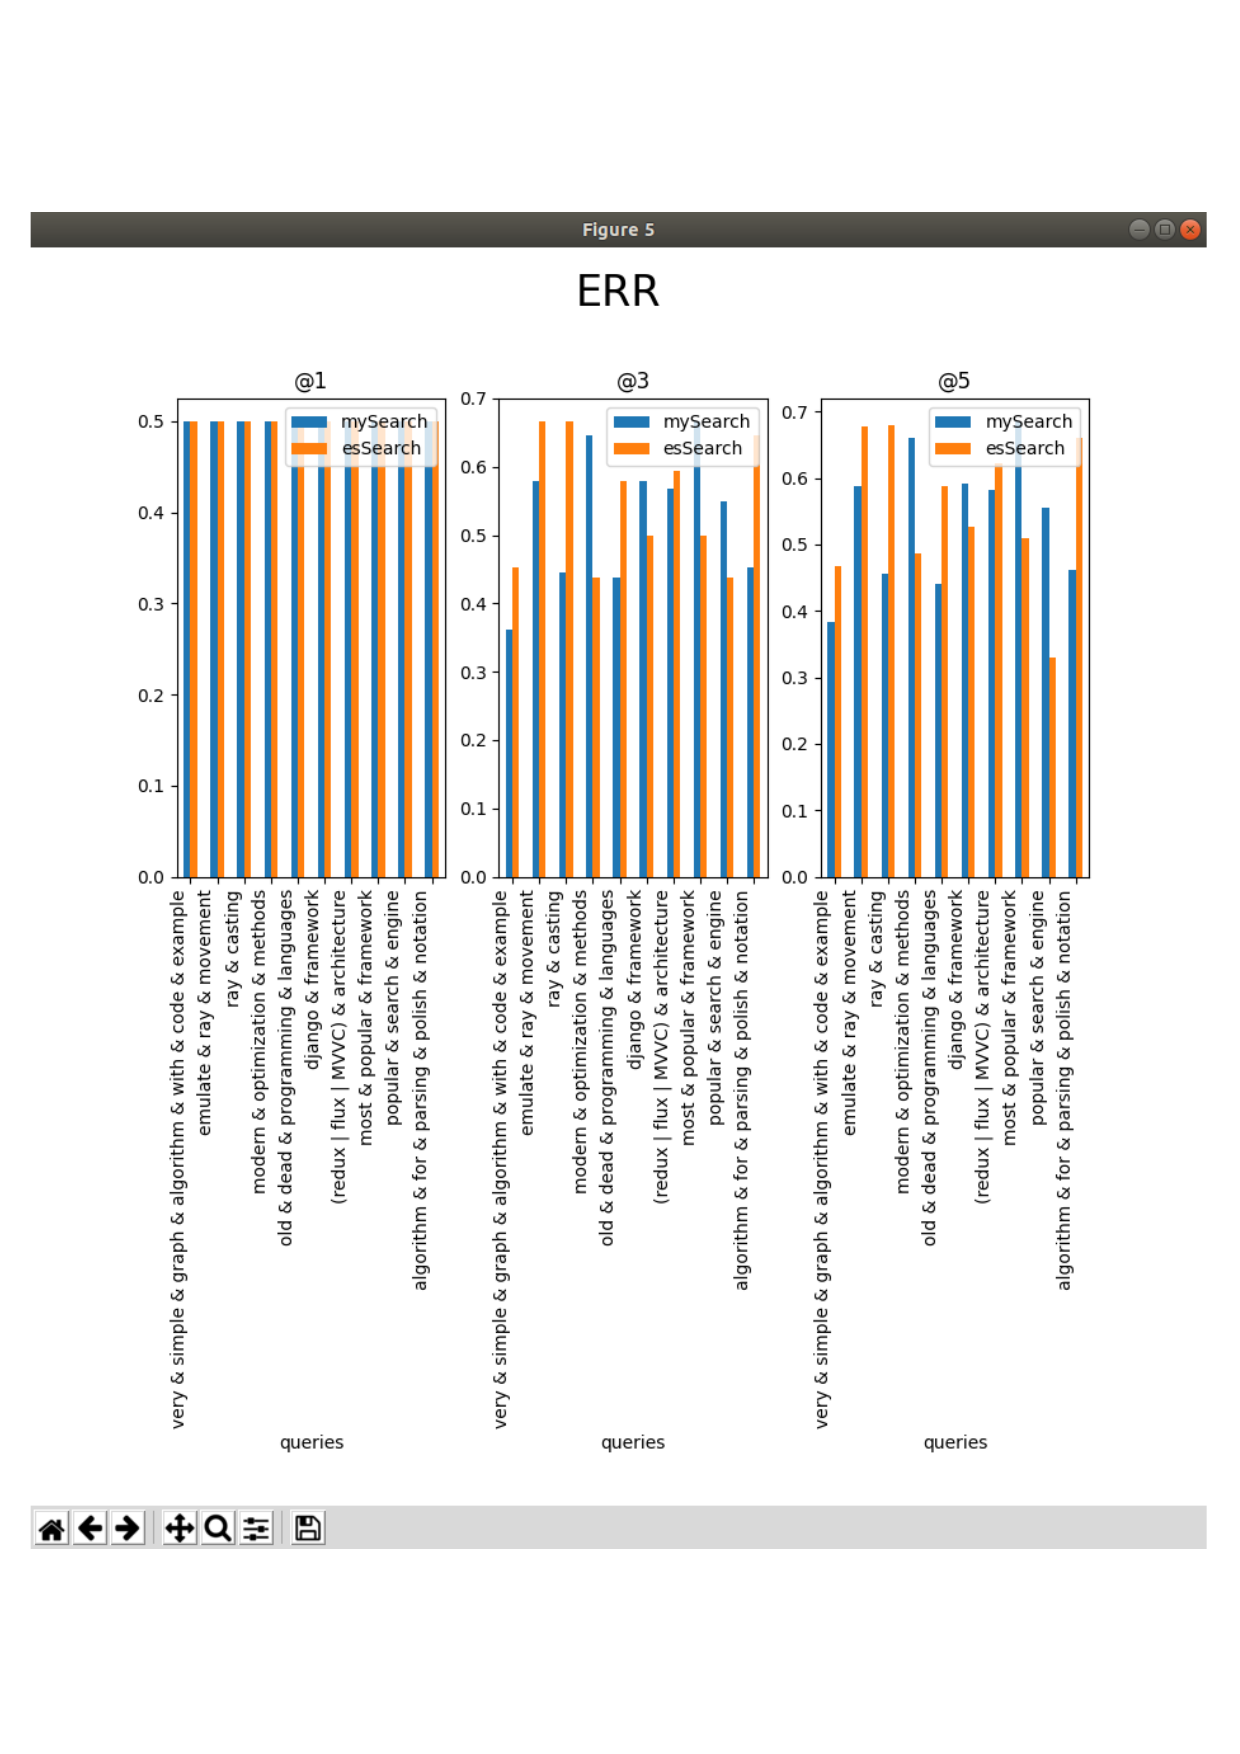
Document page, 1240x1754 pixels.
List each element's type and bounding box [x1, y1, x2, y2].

picture [30, 212, 1207, 1549]
